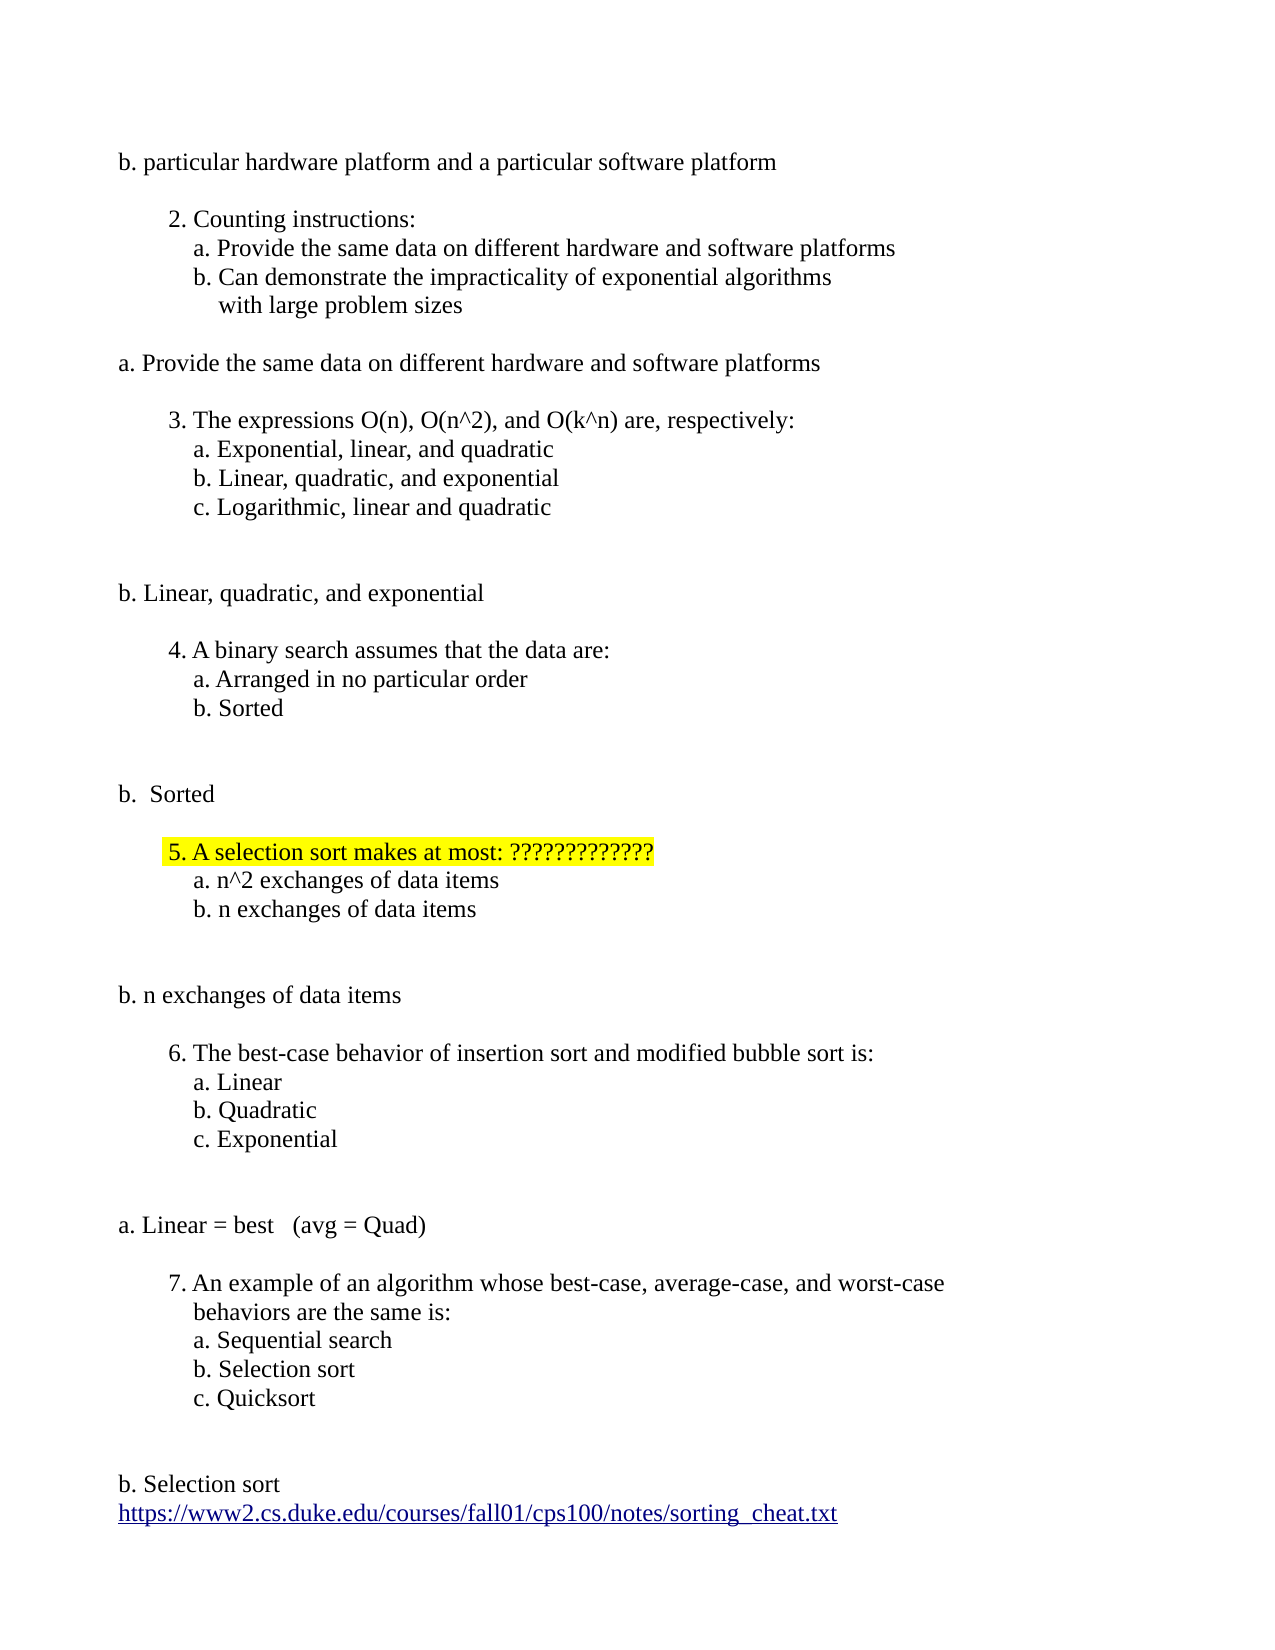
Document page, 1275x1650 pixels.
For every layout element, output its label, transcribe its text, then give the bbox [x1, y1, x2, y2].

text c. Logarithmic, linear and quadratic [118, 492, 1157, 521]
text b. Can demonstrate the impracticality of exponential algorithms [118, 262, 1157, 291]
text https://www2.cs.duke.edu/courses/fall01/cps100/notes/sorting_cheat.txt [118, 1498, 1157, 1527]
text b. Sorted [118, 779, 1157, 808]
text b. Selection sort [118, 1469, 1157, 1498]
text a. Sequential search [118, 1326, 1157, 1354]
text 4. A binary search assumes that the data are: [118, 636, 1157, 664]
text 5. A selection sort makes at most: ????????????? [118, 837, 1157, 866]
text c. Exponential [118, 1124, 1157, 1153]
text b. Sorted [118, 693, 1157, 722]
text a. Arranged in no particular order [118, 664, 1157, 693]
text behaviors are the same is: [118, 1297, 1157, 1326]
text a. Linear [118, 1067, 1157, 1096]
text b. Linear, quadratic, and exponential [118, 463, 1157, 492]
text a. Provide the same data on different hardware and software platforms [118, 348, 1157, 377]
text b. Quadratic [118, 1096, 1157, 1124]
text a. Provide the same data on different hardware and software platforms [118, 233, 1157, 262]
text 6. The best-case behavior of insertion sort and modified bubble sort is: [118, 1038, 1157, 1067]
text b. n exchanges of data items [118, 894, 1157, 923]
text 3. The expressions O(n), O(n^2), and O(k^n) are, respectively: [118, 406, 1157, 434]
text b. n exchanges of data items [118, 981, 1157, 1009]
text 7. An example of an algorithm whose best-case, average-case, and worst-case [118, 1268, 1157, 1297]
text b. particular hardware platform and a particular software platform [118, 147, 1157, 176]
text b. Selection sort [118, 1354, 1157, 1383]
text a. Linear = best (avg = Quad) [118, 1211, 1157, 1239]
text with large problem sizes [118, 291, 1157, 319]
text 2. Counting instructions: [118, 204, 1157, 233]
text c. Quicksort [118, 1383, 1157, 1412]
text a. Exponential, linear, and quadratic [118, 434, 1157, 463]
text b. Linear, quadratic, and exponential [118, 578, 1157, 607]
text a. n^2 exchanges of data items [118, 866, 1157, 894]
